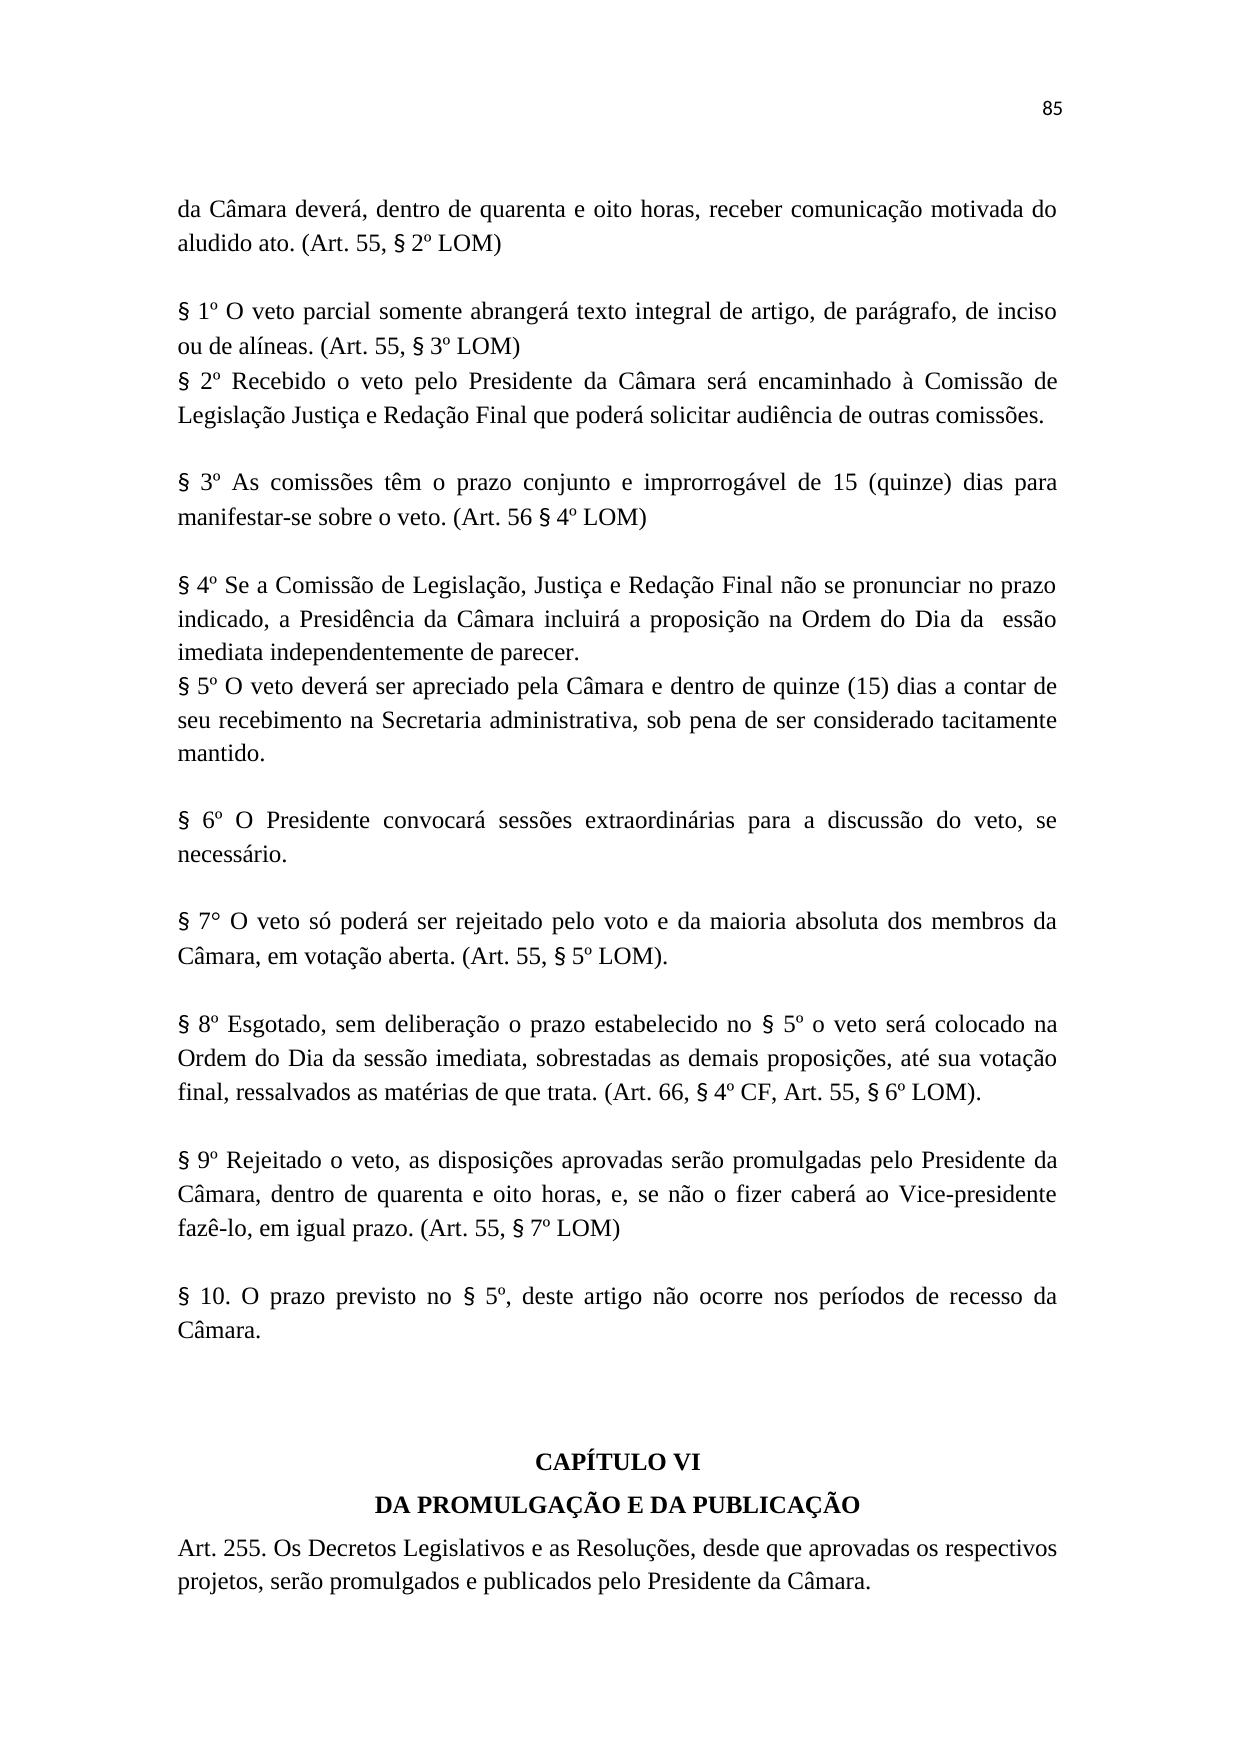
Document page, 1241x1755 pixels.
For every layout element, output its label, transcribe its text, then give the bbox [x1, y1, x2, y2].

text § 4º Se a Comissão de Legislação, Justiça e Redação Final não se pronunciar no prazo indicado, a Presidência da Câmara incluirá a proposição na Ordem do Dia da essão imediata independentemente de parecer. [177, 569, 1058, 666]
text § 8º Esgotado, sem deliberação o prazo estabelecido no § 5º o veto será colocado na Ordem do Dia da sessão imediata, sobrestadas as demais proposições, até sua votação final, ressalvados as matérias de que trata. (Art. 66, § 4º CF, Art. 55, § 6º LOM). [177, 1008, 1058, 1106]
text § 2º Recebido o veto pelo Presidente da Câmara será encaminhado à Comissão de Legislação Justiça e Redação Final que poderá solicitar audiência de outras comissões. [177, 366, 1058, 429]
text § 6º O Presidente convocará sessões extraordinárias para a discussão do veto, se necessário. [177, 804, 1058, 868]
text CAPÍTULO VI [177, 1447, 1058, 1476]
text § 10. O prazo previsto no § 5º, deste artigo não ocorre nos períodos de recesso da Câmara. [177, 1280, 1058, 1343]
text da Câmara deverá, dentro de quarenta e oito horas, receber comunicação motivada do aludido ato. (Art. 55, § 2º LOM) [177, 194, 1058, 258]
text § 1º O veto parcial somente abrangerá texto integral de artigo, de parágrafo, de inciso ou de alíneas. (Art. 55, § 3º LOM) [177, 296, 1058, 361]
text § 3º As comissões têm o prazo conjunto e improrrogável de 15 (quinze) dias para manifestar-se sobre o veto. (Art. 56 § 4º LOM) [177, 466, 1058, 532]
text § 9º Rejeitado o veto, as disposições aprovadas serão promulgadas pelo Presidente da Câmara, dentro de quarenta e oito horas, e, se não o fizer caberá ao Vice-presidente fazê-lo, em igual prazo. (Art. 55, § 7º LOM) [177, 1144, 1058, 1242]
text DA PROMULGAÇÃO E DA PUBLICAÇÃO [177, 1490, 1058, 1519]
text § 5º O veto deverá ser apreciado pela Câmara e dentro de quinze (15) dias a contar de seu recebimento na Secretaria administrativa, sob pena de ser considerado tacitamente mantido. [177, 670, 1058, 767]
text Art. 255. Os Decretos Legislativos e as Resoluções, desde que aprovadas os respectivos projetos, serão promulgados e publicados pelo Presidente da Câmara. [177, 1533, 1058, 1595]
text § 7° O veto só poderá ser rejeitado pelo voto e da maioria absoluta dos membros da Câmara, em votação aberta. (Art. 55, § 5º LOM). [177, 905, 1058, 970]
